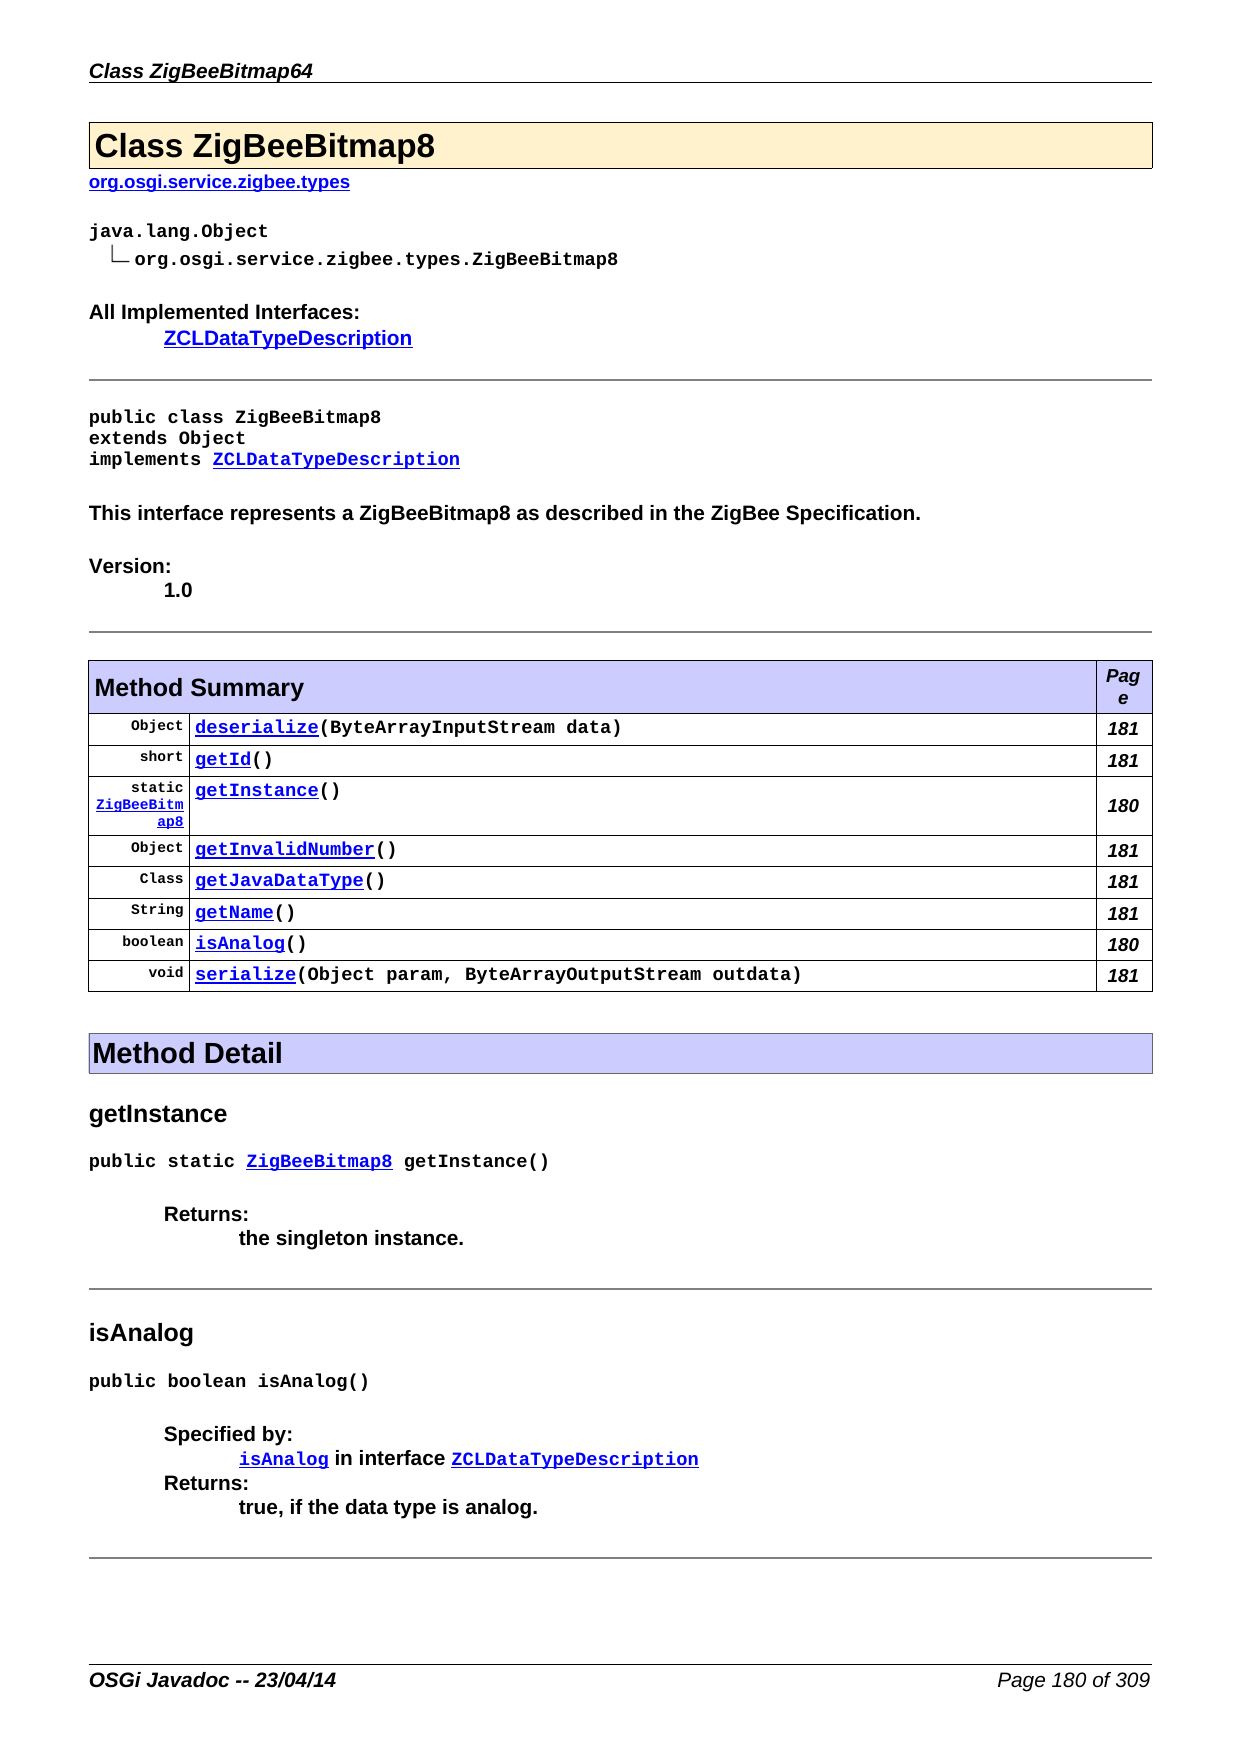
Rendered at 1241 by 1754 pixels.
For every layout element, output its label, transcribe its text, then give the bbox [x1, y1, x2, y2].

text Returns: [163, 1202, 1152, 1226]
table_header Method Summary [89, 661, 1096, 713]
table_cell 182 [1097, 867, 1152, 898]
table_cell 182 [1097, 961, 1152, 991]
table_cell 182 [1097, 746, 1152, 776]
table_cell String [89, 899, 189, 929]
text extends Object [88, 429, 1152, 450]
subtitle Class ZigBeeBitmap8 [90, 123, 1152, 168]
table_cell Object [89, 714, 189, 744]
text the singleton instance. [238, 1226, 1152, 1250]
table_cell boolean [89, 930, 189, 960]
table_cell serialize(Object param, ByteArrayOutputStream outdata) [190, 961, 1096, 991]
table_cell 181 [1097, 777, 1152, 835]
table_cell Object [89, 836, 189, 866]
table_cell getName() [190, 899, 1096, 929]
picture [111, 243, 135, 266]
table_cell getJavaDataType() [190, 867, 1096, 898]
table_cell 182 [1097, 836, 1152, 866]
text public static ZigBeeBitmap8 getInstance() [88, 1152, 1152, 1173]
text Returns: [163, 1471, 1152, 1495]
table_cell getId() [190, 746, 1096, 776]
text implements ZCLDataTypeDescription [88, 450, 1152, 471]
table_cell isAnalog() [190, 930, 1096, 960]
text org.osgi.service.zigbee.types [88, 171, 1152, 193]
text This interface represents a ZigBeeBitmap8 as described in the ZigBee Specification. [88, 501, 1152, 524]
subtitle getInstance [88, 1099, 1152, 1128]
table_cell getInvalidNumber() [190, 836, 1096, 866]
text java.lang.Object [88, 222, 1152, 243]
text org.osgi.service.zigbee.types.ZigBeeBitmap8 [88, 243, 1152, 271]
table_cell 181 [1097, 930, 1152, 960]
text Version: [88, 554, 1152, 578]
table_cell 182 [1097, 899, 1152, 929]
text true, if the data type is analog. [238, 1495, 1152, 1519]
text public boolean isAnalog() [88, 1371, 1152, 1393]
table_cell void [89, 961, 189, 991]
table_cell short [89, 746, 189, 776]
text isAnalog in interface ZCLDataTypeDescription [238, 1446, 1152, 1471]
subtitle isAnalog [88, 1318, 1152, 1347]
subtitle All Implemented Interfaces: [88, 300, 1152, 324]
subtitle Method Detail [90, 1034, 1152, 1073]
table_cell static ZigBeeBitmap8 [89, 777, 189, 835]
table_cell 182 [1097, 714, 1152, 744]
table_cell Class [89, 867, 189, 898]
table_cell deserialize(ByteArrayInputStream data) [190, 714, 1096, 744]
text 1.0 [163, 578, 1152, 602]
table_header Page [1097, 661, 1152, 713]
text ZCLDataTypeDescription [163, 326, 1152, 350]
table_cell getInstance() [190, 777, 1096, 835]
text public class ZigBeeBitmap8 [88, 408, 1152, 429]
text Specified by: [163, 1422, 1152, 1446]
